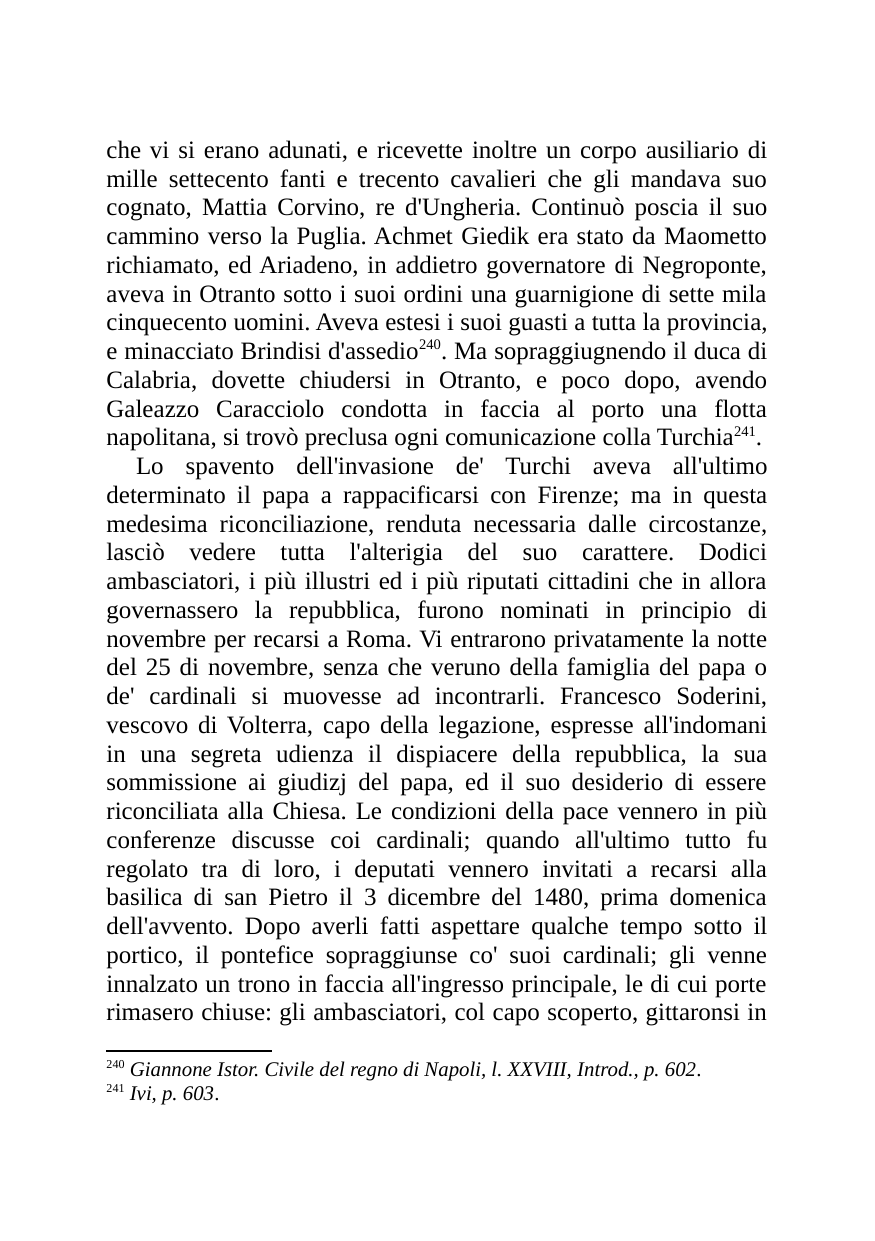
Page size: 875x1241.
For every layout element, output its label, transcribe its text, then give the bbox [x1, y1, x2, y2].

text Ivi, p. 603. [106, 1081, 768, 1105]
text che vi si erano adunati, e ricevette inoltre un corpo ausiliario di mille settecento fanti e trecento cavalieri che gli mandava suo cognato, Mattia Corvino, re d'Ungheria. Continuò poscia il suo cammino verso la Puglia. Achmet Giedik era stato da Maometto richiamato, ed Ariadeno, in addietro governatore di Negroponte, aveva in Otranto sotto i suoi ordini una guarnigione di sette mila cinquecento uomini. Aveva estesi i suoi guasti a tutta la provincia, e minacciato Brindisi d'assedio. Ma sopraggiugnendo il duca di Calabria, dovette chiudersi in Otranto, e poco dopo, avendo Galeazzo Caracciolo condotta in faccia al porto una flotta napolitana, si trovò preclusa ogni comunicazione colla Turchia. [106, 135, 768, 451]
text Giannone Istor. Civile del regno di Napoli, l. XXVIII, Introd., p. 602. [106, 1057, 768, 1081]
text Lo spavento dell'invasione de' Turchi aveva all'ultimo determinato il papa a rappacificarsi con Firenze; ma in questa medesima riconciliazione, renduta necessaria dalle circostanze, lasciò vedere tutta l'alterigia del suo carattere. Dodici ambasciatori, i più illustri ed i più riputati cittadini che in allora governassero la repubblica, furono nominati in principio di novembre per recarsi a Roma. Vi entrarono privatamente la notte del 25 di novembre, senza che veruno della famiglia del papa o de' cardinali si muovesse ad incontrarli. Francesco Soderini, vescovo di Volterra, capo della legazione, espresse all'indomani in una segreta udienza il dispiacere della repubblica, la sua sommissione ai giudizj del papa, ed il suo desiderio di essere riconciliata alla Chiesa. Le condizioni della pace vennero in più conferenze discusse coi cardinali; quando all'ultimo tutto fu regolato tra di loro, i deputati vennero invitati a recarsi alla basilica di san Pietro il 3 dicembre del 1480, prima domenica dell'avvento. Dopo averli fatti aspettare qualche tempo sotto il portico, il pontefice sopraggiunse co' suoi cardinali; gli venne innalzato un trono in faccia all'ingresso principale, le di cui porte rimasero chiuse: gli ambasciatori, col capo scoperto, gittaronsi in [106, 451, 768, 1026]
